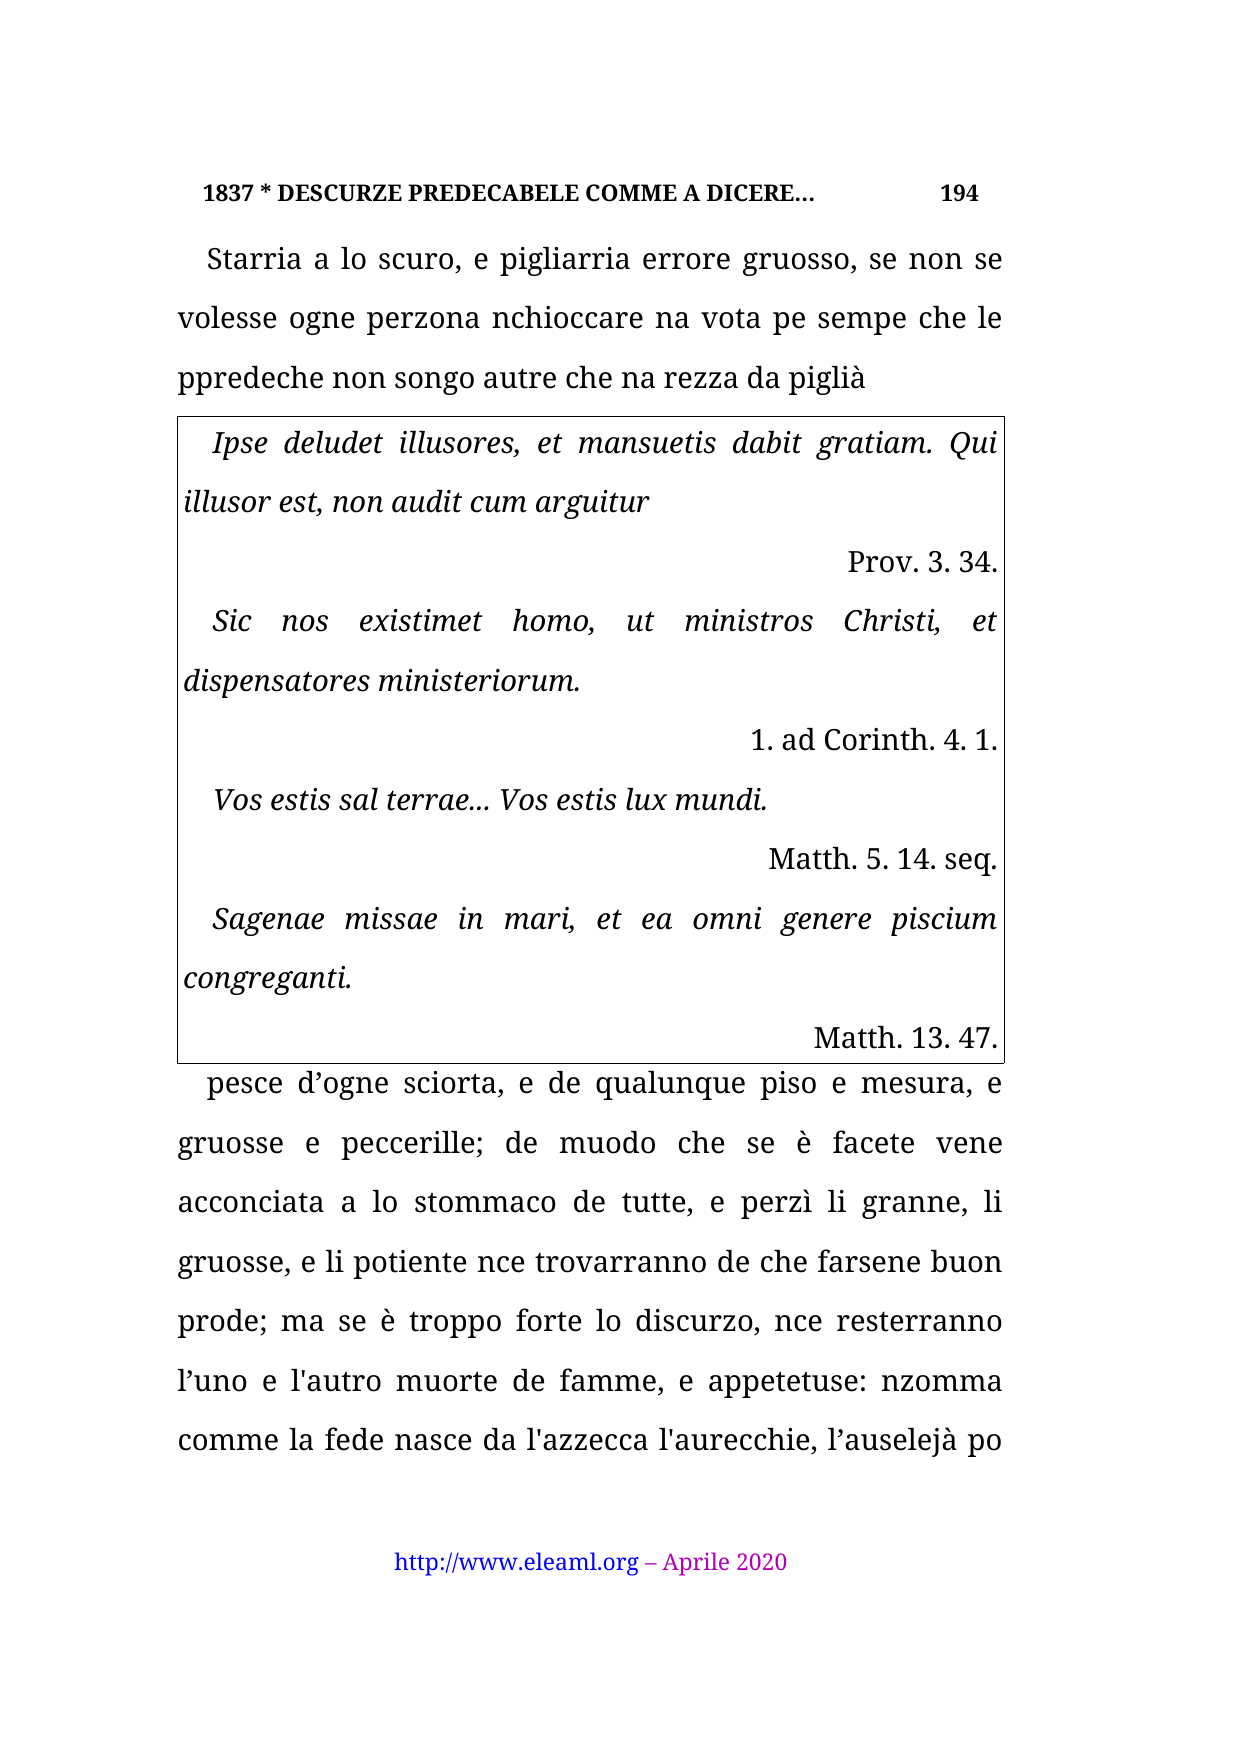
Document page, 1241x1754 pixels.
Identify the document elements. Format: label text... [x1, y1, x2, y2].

table_header Ipse deludet illusores, et mansuetis dabit gratiam. Qui illusor est, non audit cum arguitur Prov. 3. 34. Sic nos existimet homo, ut ministros Christi, et dispensatores ministeriorum. 1. ad Corinth. 4. 1. Vos estis sal terrae... Vos estis lux mundi. Matth. 5. 14. seq. Sagenae missae in mari, et ea omni genere piscium congreganti. Matth. 13. 47. [178, 417, 1004, 1062]
text pesce d’ogne sciorta, e de qualunque piso e mesura, e gruosse e peccerille; de muodo che se è facete vene acconciata a lo stommaco de tutte, e perzì li granne, li gruosse, e li potiente nce trovarranno de che farsene buon prode; ma se è troppo forte lo discurzo, nce resterranno l’uno e l'autro muorte de famme, e appetetuse: nzomma comme la fede nasce da l'azzecca l'aurecchie, l’auselejà po [177, 1064, 1004, 1459]
text Starria a lo scuro, e pigliarria errore gruosso, se non se volesse ogne perzona nchioccare na vota pe sempe che le ppredeche non songo autre che na rezza da piglià [177, 238, 1004, 397]
